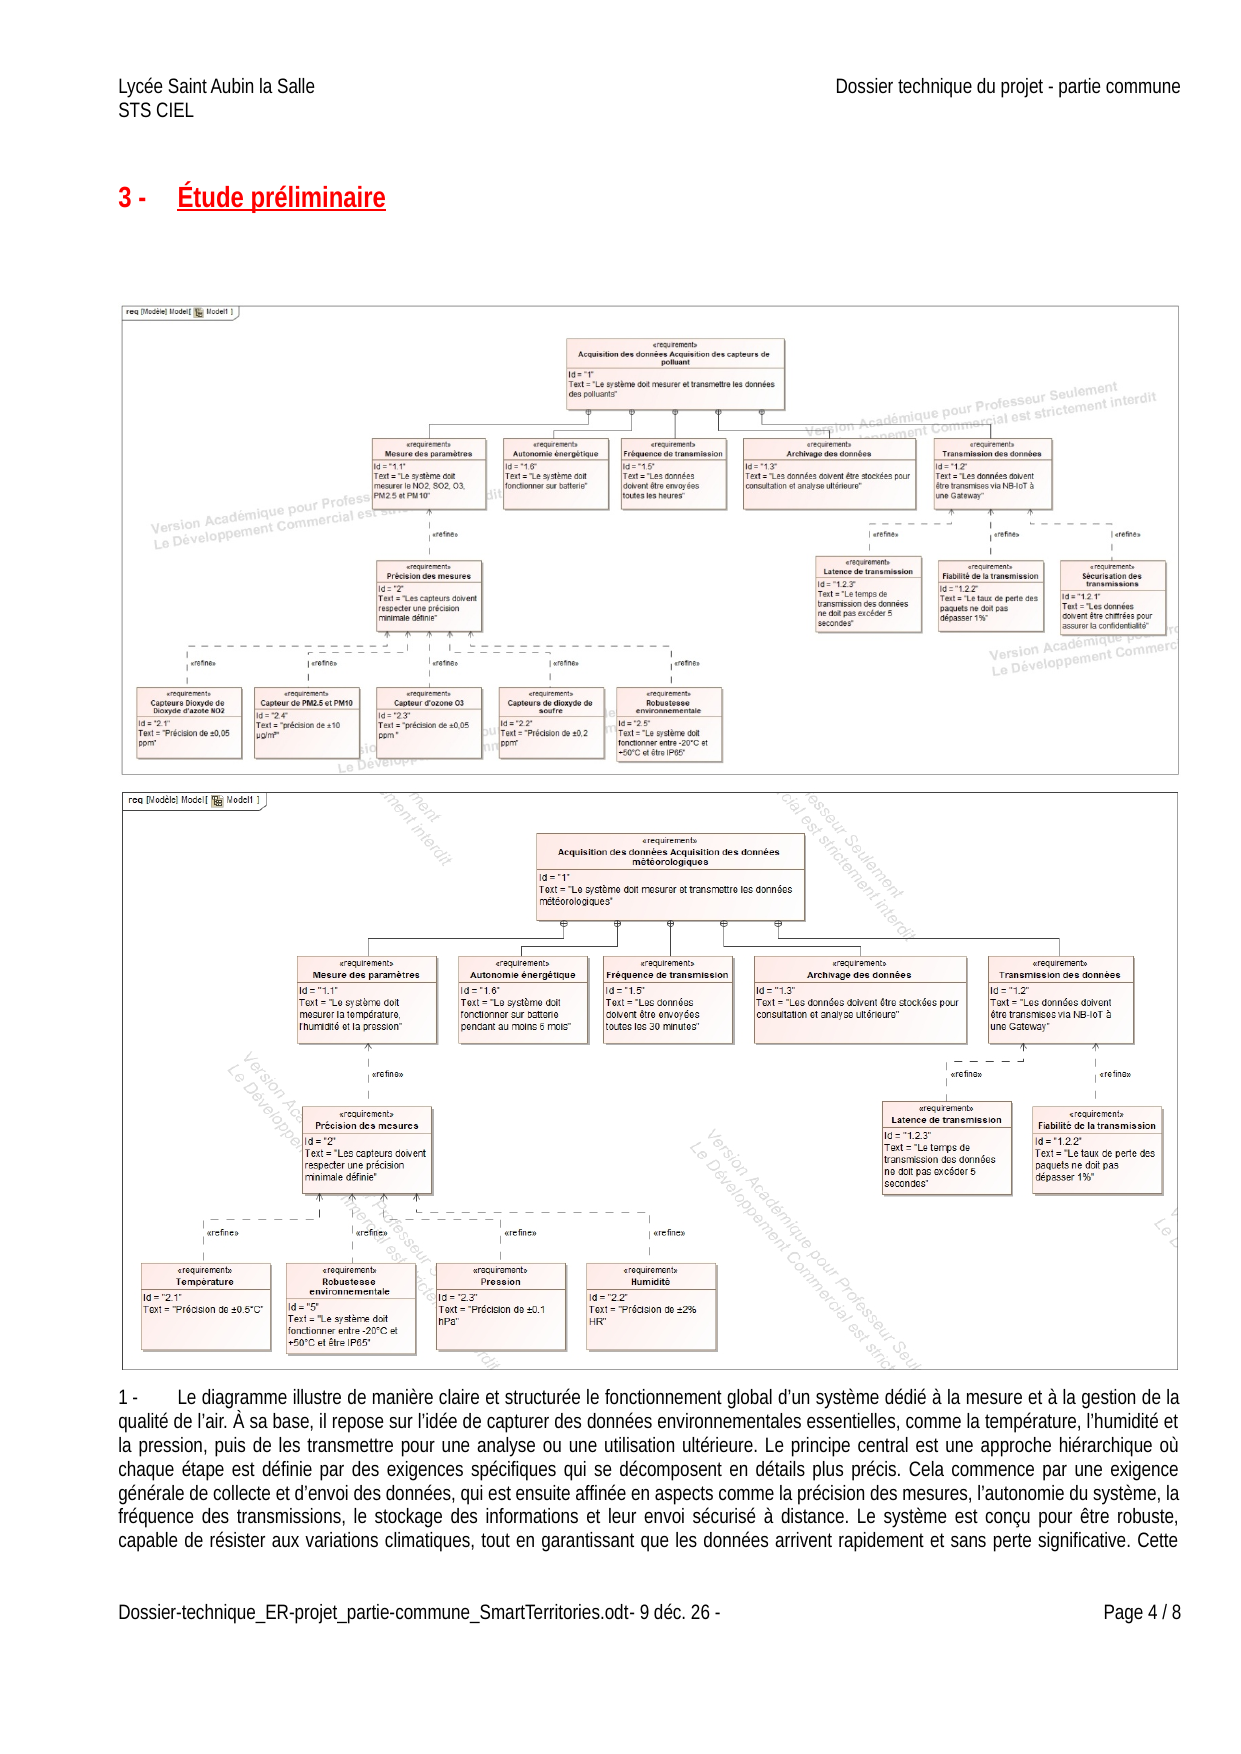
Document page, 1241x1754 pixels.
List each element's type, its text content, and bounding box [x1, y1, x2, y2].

subtitle Étude préliminaire [118, 180, 1181, 213]
list Le diagramme illustre de manière claire et structurée le fonctionnement global d’un système dédié à la mesure et à la gestion de la qualité de l’air. À sa base, il repose sur l’idée de capturer des données environnementales essentielles, comme la température, l’humidité et la pression, puis de les transmettre pour une analyse ou une utilisation ultérieure. Le principe central est une approche hiérarchique où chaque étape est définie par des exigences spécifiques qui se décomposent en détails plus précis. Cela commence par une exigence générale de collecte et d’envoi des données, qui est ensuite affinée en aspects comme la précision des mesures, l’autonomie du système, la fréquence des transmissions, le stockage des informations et leur envoi sécurisé à distance. Le système est conçu pour être robuste, capable de résister aux variations climatiques, tout en garantissant que les données arrivent rapidement et sans perte significative. Cette [118, 1385, 1181, 1552]
